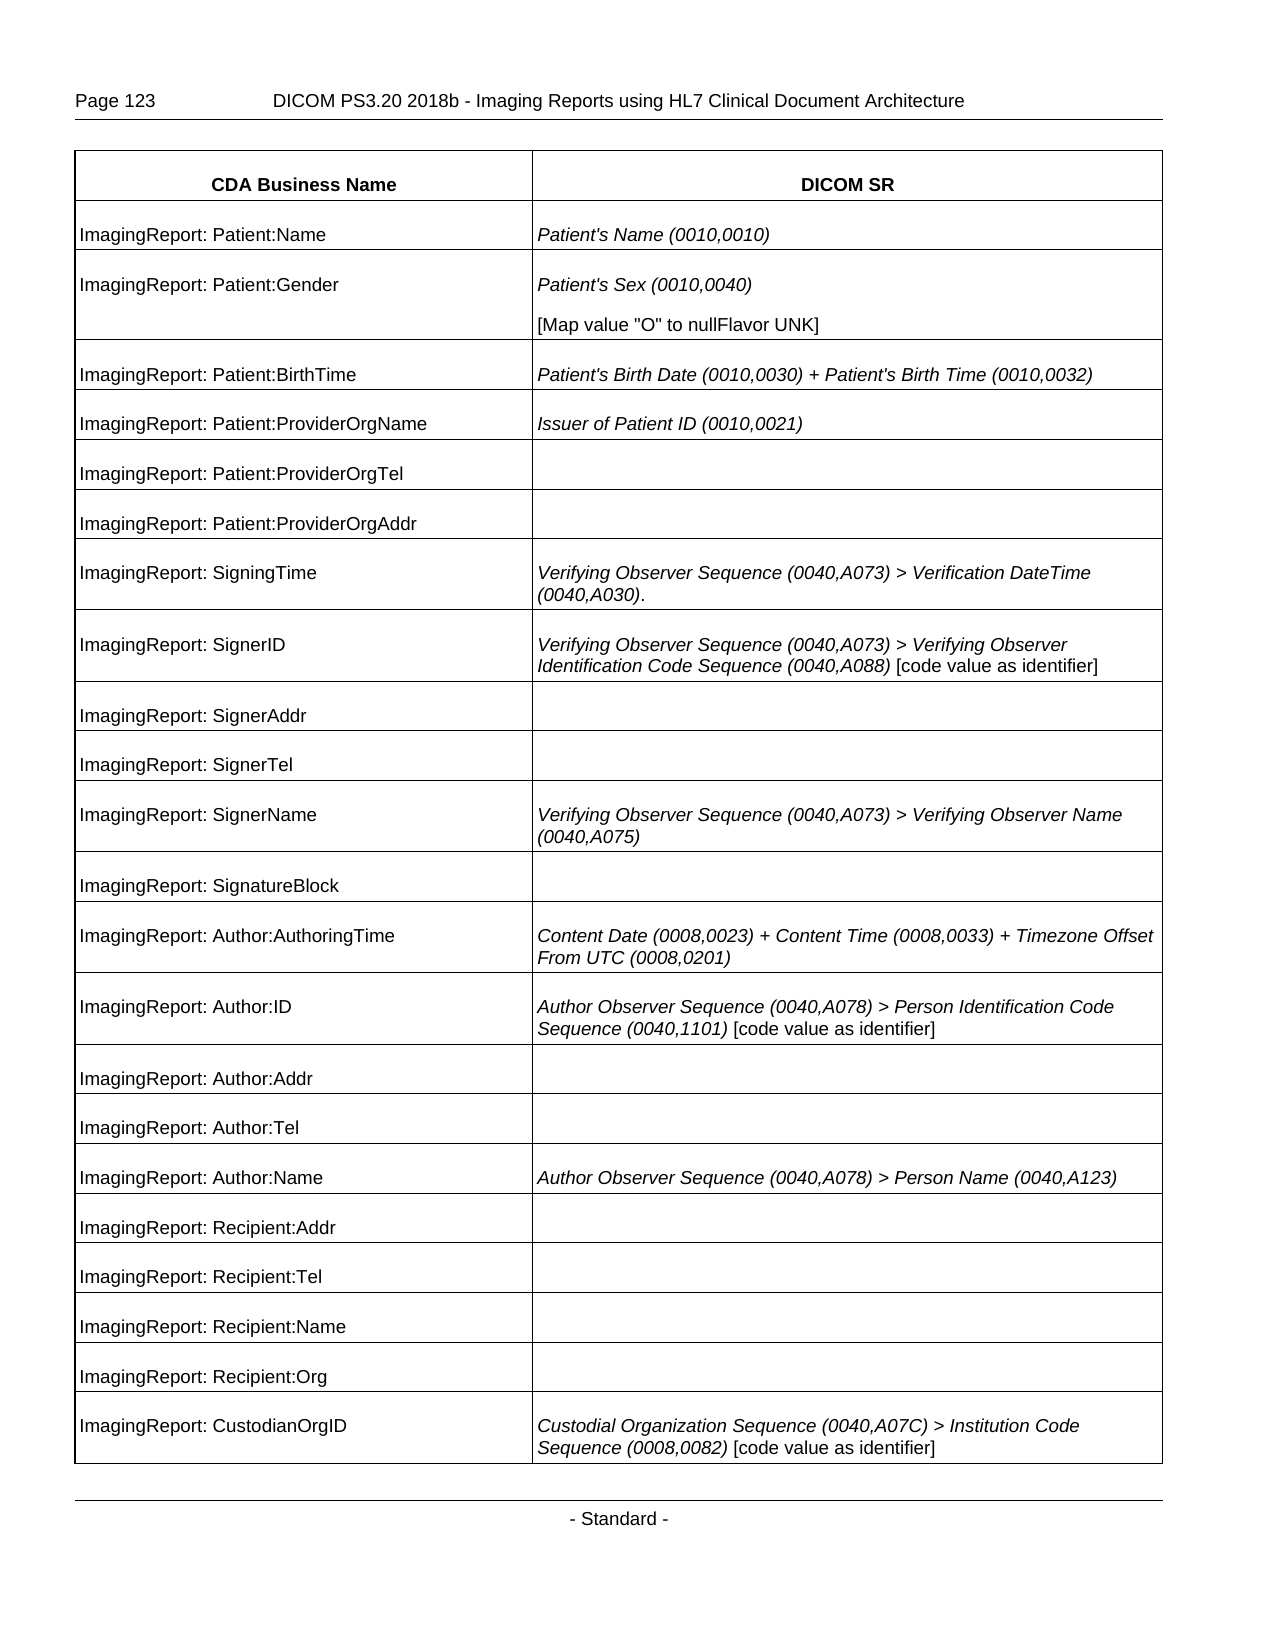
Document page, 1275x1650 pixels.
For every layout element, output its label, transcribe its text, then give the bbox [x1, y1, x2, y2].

table_header DICOM SR [533, 151, 1162, 200]
table_cell ImagingReport: Author:AuthoringTime [76, 902, 532, 972]
table_cell [533, 1094, 1162, 1143]
table_cell [533, 731, 1162, 780]
table_cell Verifying Observer Sequence (0040,A073) > Verification DateTime (0040,A030). [533, 539, 1162, 609]
table_cell [533, 682, 1162, 730]
table_cell [533, 1045, 1162, 1093]
table_cell ImagingReport: Author:ID [76, 973, 532, 1043]
table_cell [533, 1343, 1162, 1391]
table_cell ImagingReport: Recipient:Name [76, 1293, 532, 1342]
table_cell Patient's Birth Date (0010,0030) + Patient's Birth Time (0010,0032) [533, 340, 1162, 389]
table_cell ImagingReport: SignatureBlock [76, 852, 532, 901]
table_cell Patient's Name (0010,0010) [533, 201, 1162, 249]
table_cell ImagingReport: Patient:Name [76, 201, 532, 249]
table_cell [533, 852, 1162, 901]
table_cell [533, 490, 1162, 538]
table_cell Author Observer Sequence (0040,A078) > Person Identification Code Sequence (0040,1101) [code value as identifier] [533, 973, 1162, 1043]
table_cell ImagingReport: Patient:Gender [76, 250, 532, 339]
table_cell ImagingReport: SignerAddr [76, 682, 532, 730]
table_cell Issuer of Patient ID (0010,0021) [533, 390, 1162, 439]
table_header CDA Business Name [76, 151, 532, 200]
table_cell Verifying Observer Sequence (0040,A073) > Verifying Observer Name (0040,A075) [533, 781, 1162, 851]
table_cell ImagingReport: Author:Addr [76, 1045, 532, 1093]
table_cell [533, 1293, 1162, 1342]
table_cell ImagingReport: SigningTime [76, 539, 532, 609]
table_cell ImagingReport: Author:Tel [76, 1094, 532, 1143]
table_cell ImagingReport: Patient:ProviderOrgTel [76, 440, 532, 488]
table_cell [533, 440, 1162, 488]
table_cell ImagingReport: SignerID [76, 610, 532, 681]
table_cell Custodial Organization Sequence (0040,A07C) > Institution Code Sequence (0008,0082) [code value as identifier] [533, 1392, 1162, 1462]
table_cell Author Observer Sequence (0040,A078) > Person Name (0040,A123) [533, 1144, 1162, 1192]
table_cell Verifying Observer Sequence (0040,A073) > Verifying Observer Identification Code Sequence (0040,A088) [code value as identifier] [533, 610, 1162, 681]
table_cell ImagingReport: Patient:ProviderOrgAddr [76, 490, 532, 538]
table_cell ImagingReport: Patient:ProviderOrgName [76, 390, 532, 439]
table_cell ImagingReport: Recipient:Org [76, 1343, 532, 1391]
table_cell [533, 1194, 1162, 1242]
table_cell ImagingReport: Author:Name [76, 1144, 532, 1192]
table_cell Patient's Sex (0010,0040) [Map value "O" to nullFlavor UNK] [533, 250, 1162, 339]
table_cell ImagingReport: Recipient:Tel [76, 1243, 532, 1292]
table_cell [533, 1243, 1162, 1292]
table_cell ImagingReport: SignerName [76, 781, 532, 851]
table_cell ImagingReport: SignerTel [76, 731, 532, 780]
table_cell ImagingReport: CustodianOrgID [76, 1392, 532, 1462]
table_cell ImagingReport: Patient:BirthTime [76, 340, 532, 389]
table_cell ImagingReport: Recipient:Addr [76, 1194, 532, 1242]
table_cell Content Date (0008,0023) + Content Time (0008,0033) + Timezone Offset From UTC (0008,0201) [533, 902, 1162, 972]
